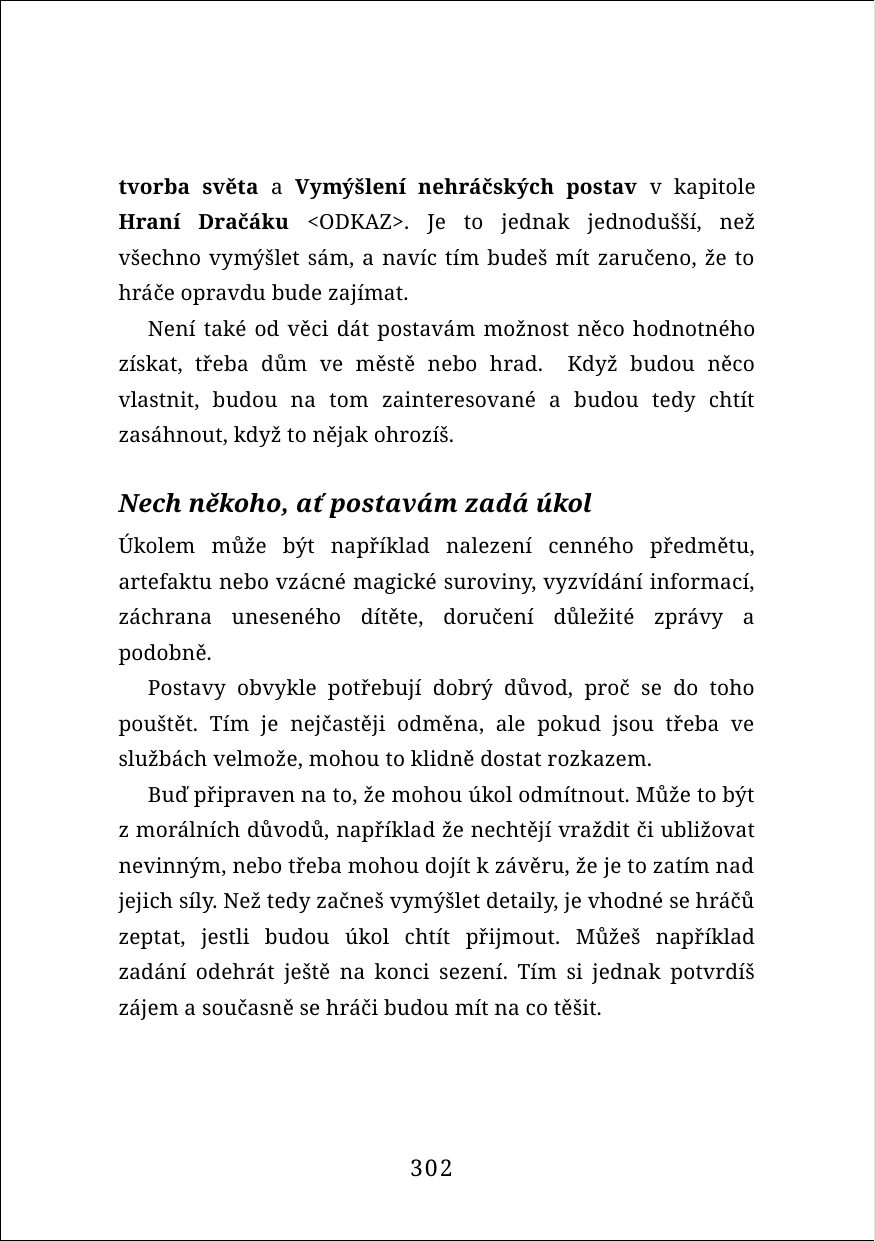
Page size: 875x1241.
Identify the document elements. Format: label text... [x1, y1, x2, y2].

subtitle Nech někoho, ať postavám zadá úkol [118, 485, 756, 519]
text Úkolem může být například nalezení cenného předmětu, artefaktu nebo vzácné magické suroviny, vyzvídání informací, záchrana uneseného dítěte, doručení důležité zprávy a podobně. Postavy obvykle potřebují dobrý důvod, proč se do toho pouštět. Tím je nejčastěji odměna, ale pokud jsou třeba ve službách velmože, mohou to klidně dostat rozkazem. Buď připraven na to, že mohou úkol odmítnout. Může to být z morálních důvodů, například že nechtějí vraždit či ubližovat nevinným, nebo třeba mohou dojít k závěru, že je to zatím nad jejich síly. Než tedy začneš vymýšlet detaily, je vhodné se hráčů zeptat, jestli budou úkol chtít přijmout. Můžeš například zadání odehrát ještě na konci sezení. Tím si jednak potvrdíš zájem a současně se hráči budou mít na co těšit. [118, 531, 756, 1021]
text tvorba světa a Vymýšlení nehráčských postav v kapitole Hraní Dračáku <ODKAZ>. Je to jednak jednodušší, než všechno vymýšlet sám, a navíc tím budeš mít zaručeno, že to hráče opravdu bude zajímat. Není také od věci dát postavám možnost něco hodnotného získat, třeba dům ve městě nebo hrad. Když budou něco vlastnit, budou na tom zainteresované a budou tedy chtít zasáhnout, když to nějak ohrozíš. [118, 172, 756, 449]
